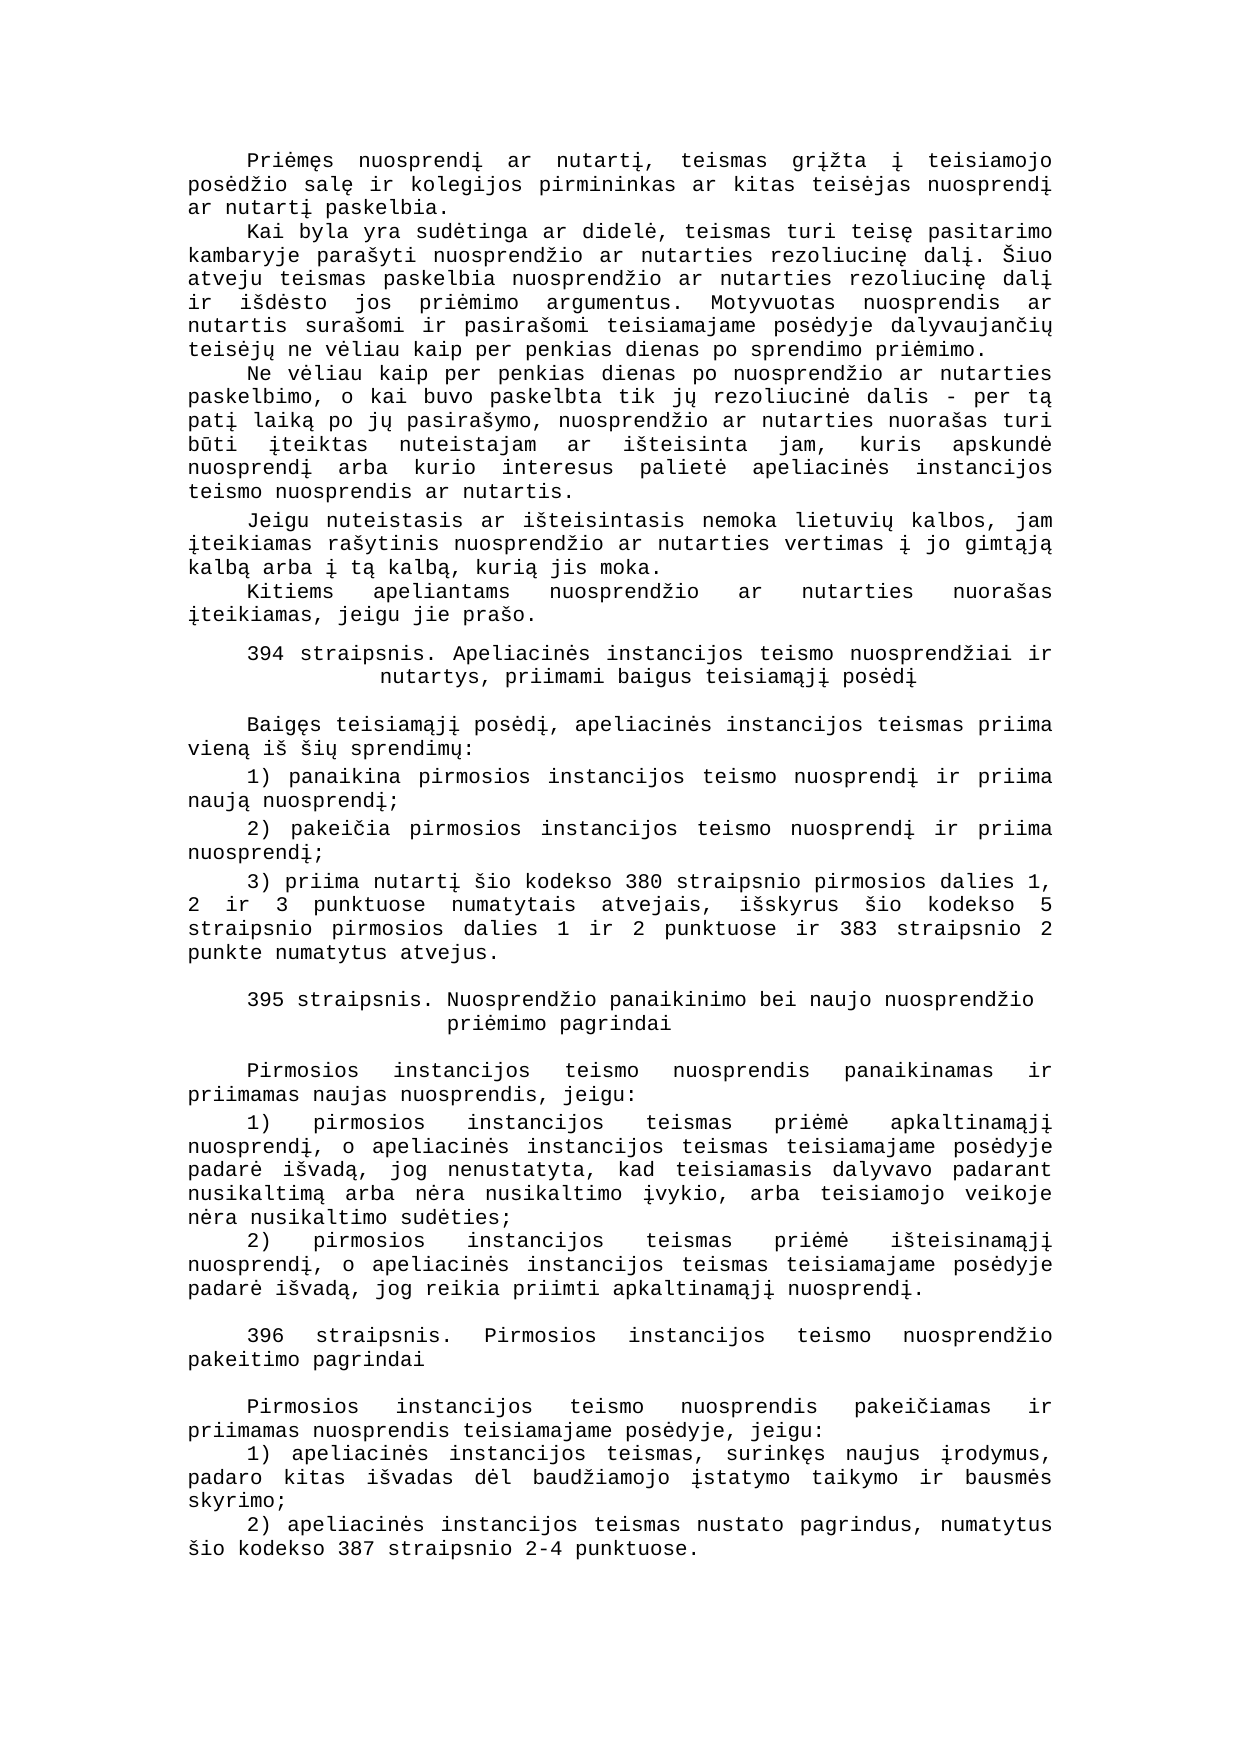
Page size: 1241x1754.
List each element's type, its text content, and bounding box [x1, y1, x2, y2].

text Baigęs teisiamąjį posėdį, apeliacinės instancijos teismas priima vieną iš šių sprendimų: [187, 714, 1053, 761]
text Jeigu nuteistasis ar išteisintasis nemoka lietuvių kalbos, jam įteikiamas rašytinis nuosprendžio ar nutarties vertimas į jo gimtąją kalbą arba į tą kalbą, kurią jis moka. [187, 510, 1053, 581]
text Pirmosios instancijos teismo nuosprendis pakeičiamas ir priimamas nuosprendis teisiamajame posėdyje, jeigu: [187, 1396, 1053, 1443]
text 2) pirmosios instancijos teismas priėmė išteisinamąjį nuosprendį, o apeliacinės instancijos teismas teisiamajame posėdyje padarė išvadą, jog reikia priimti apkaltinamąjį nuosprendį. [187, 1230, 1053, 1301]
text 2) apeliacinės instancijos teismas nustato pagrindus, numatytus šio kodekso 387 straipsnio 2-4 punktuose. [187, 1514, 1053, 1561]
text 1) apeliacinės instancijos teismas, surinkęs naujus įrodymus, padaro kitas išvadas dėl baudžiamojo įstatymo taikymo ir bausmės skyrimo; [187, 1443, 1053, 1514]
text Kitiems apeliantams nuosprendžio ar nutarties nuorašas įteikiamas, jeigu jie prašo. [187, 581, 1053, 628]
text 394 straipsnis. Apeliacinės instancijos teismo nuosprendžiai ir nutartys, priimami baigus teisiamąjį posėdį [247, 643, 1053, 690]
text 396 straipsnis. Pirmosios instancijos teismo nuosprendžio pakeitimo pagrindai [187, 1325, 1053, 1372]
text 2) pakeičia pirmosios instancijos teismo nuosprendį ir priima nuosprendį; [187, 818, 1053, 866]
text 395 straipsnis. Nuosprendžio panaikinimo bei naujo nuosprendžio [187, 989, 1053, 1013]
text Ne vėliau kaip per penkias dienas po nuosprendžio ar nutarties paskelbimo, o kai buvo paskelbta tik jų rezoliucinė dalis - per tą patį laiką po jų pasirašymo, nuosprendžio ar nutarties nuorašas turi būti įteiktas nuteistajam ar išteisinta jam, kuris apskundė nuosprendį arba kurio interesus palietė apeliacinės instancijos teismo nuosprendis ar nutartis. [187, 363, 1053, 505]
text priėmimo pagrindai [187, 1013, 1053, 1036]
text Pirmosios instancijos teismo nuosprendis panaikinamas ir priimamas naujas nuosprendis, jeigu: [187, 1060, 1053, 1107]
text 1) panaikina pirmosios instancijos teismo nuosprendį ir priima naują nuosprendį; [187, 766, 1053, 813]
text 1) pirmosios instancijos teismas priėmė apkaltinamąjį nuosprendį, o apeliacinės instancijos teismas teisiamajame posėdyje padarė išvadą, jog nenustatyta, kad teisiamasis dalyvavo padarant nusikaltimą arba nėra nusikaltimo įvykio, arba teisiamojo veikoje nėra nusikaltimo sudėties; [187, 1112, 1053, 1230]
text Priėmęs nuosprendį ar nutartį, teismas grįžta į teisiamojo posėdžio salę ir kolegijos pirmininkas ar kitas teisėjas nuosprendį ar nutartį paskelbia. [187, 150, 1053, 221]
text Kai byla yra sudėtinga ar didelė, teismas turi teisę pasitarimo kambaryje parašyti nuosprendžio ar nutarties rezoliucinę dalį. Šiuo atveju teismas paskelbia nuosprendžio ar nutarties rezoliucinę dalį ir išdėsto jos priėmimo argumentus. Motyvuotas nuosprendis ar nutartis surašomi ir pasirašomi teisiamajame posėdyje dalyvaujančių teisėjų ne vėliau kaip per penkias dienas po sprendimo priėmimo. [187, 221, 1053, 363]
text 3) priima nutartį šio kodekso 380 straipsnio pirmosios dalies 1, 2 ir 3 punktuose numatytais atvejais, išskyrus šio kodekso 5 straipsnio pirmosios dalies 1 ir 2 punktuose ir 383 straipsnio 2 punkte numatytus atvejus. [187, 871, 1053, 965]
